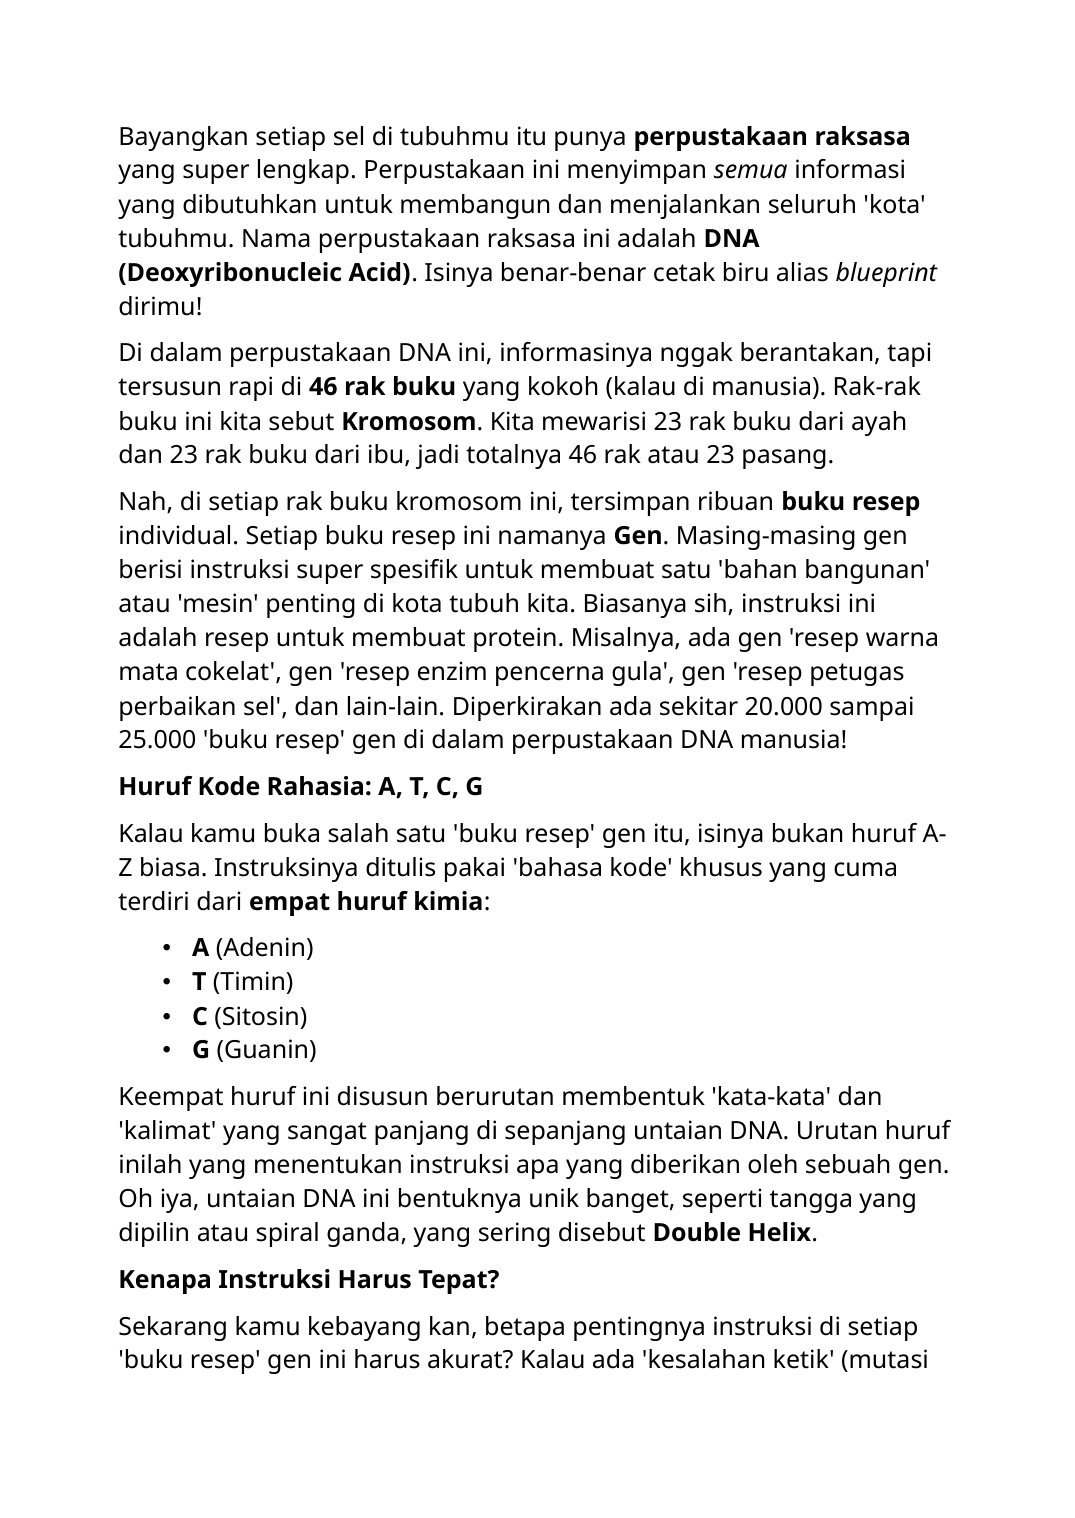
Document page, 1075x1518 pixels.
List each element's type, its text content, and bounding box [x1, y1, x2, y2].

text Huruf Kode Rahasia: A, T, C, G [118, 769, 957, 803]
text Bayangkan setiap sel di tubuhmu itu punya perpustakaan raksasa yang super lengkap. Perpustakaan ini menyimpan semua informasi yang dibutuhkan untuk membangun dan menjalankan seluruh 'kota' tubuhmu. Nama perpustakaan raksasa ini adalah DNA (Deoxyribonucleic Acid). Isinya benar-benar cetak biru alias blueprint dirimu! [118, 118, 957, 322]
list G (Guanin) [162, 1032, 957, 1066]
list T (Timin) [162, 964, 957, 998]
text Di dalam perpustakaan DNA ini, informasinya nggak berantakan, tapi tersusun rapi di 46 rak buku yang kokoh (kalau di manusia). Rak-rak buku ini kita sebut Kromosom. Kita mewarisi 23 rak buku dari ayah dan 23 rak buku dari ibu, jadi totalnya 46 rak atau 23 pasang. [118, 335, 957, 471]
text Nah, di setiap rak buku kromosom ini, tersimpan ribuan buku resep individual. Setiap buku resep ini namanya Gen. Masing-masing gen berisi instruksi super spesifik untuk membuat satu 'bahan bangunan' atau 'mesin' penting di kota tubuh kita. Biasanya sih, instruksi ini adalah resep untuk membuat protein. Misalnya, ada gen 'resep warna mata cokelat', gen 'resep enzim pencerna gula', gen 'resep petugas perbaikan sel', dan lain-lain. Diperkirakan ada sekitar 20.000 sampai 25.000 'buku resep' gen di dalam perpustakaan DNA manusia! [118, 484, 957, 756]
list C (Sitosin) [162, 998, 957, 1032]
text Sekarang kamu kebayang kan, betapa pentingnya instruksi di setiap 'buku resep' gen ini harus akurat? Kalau ada 'kesalahan ketik' (mutasi [118, 1308, 957, 1376]
text Kenapa Instruksi Harus Tepat? [118, 1262, 957, 1296]
text Keempat huruf ini disusun berurutan membentuk 'kata-kata' dan 'kalimat' yang sangat panjang di sepanjang untaian DNA. Urutan huruf inilah yang menentukan instruksi apa yang diberikan oleh sebuah gen. Oh iya, untaian DNA ini bentuknya unik banget, seperti tangga yang dipilin atau spiral ganda, yang sering disebut Double Helix. [118, 1079, 957, 1249]
text Kalau kamu buka salah satu 'buku resep' gen itu, isinya bukan huruf A-Z biasa. Instruksinya ditulis pakai 'bahasa kode' khusus yang cuma terdiri dari empat huruf kimia: [118, 815, 957, 917]
list A (Adenin) [162, 930, 957, 964]
